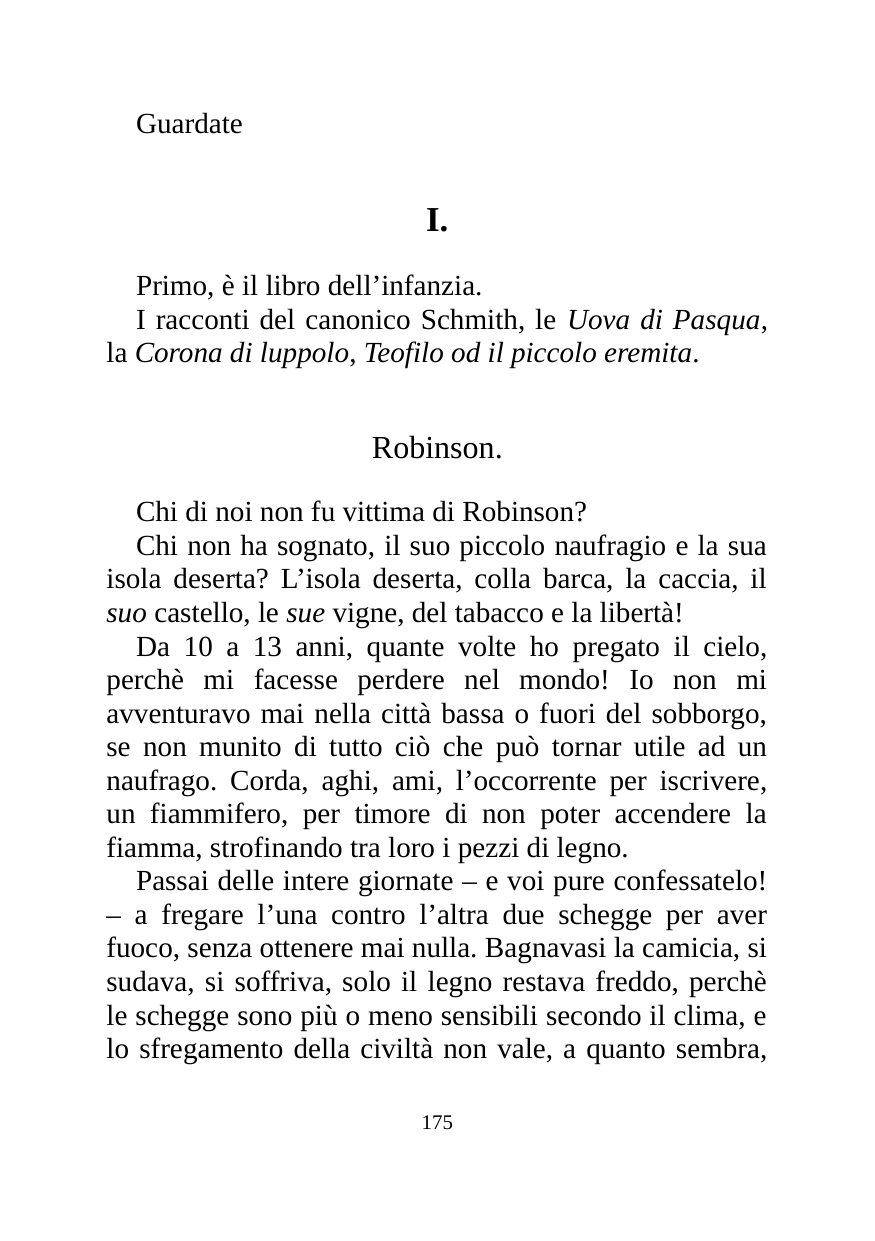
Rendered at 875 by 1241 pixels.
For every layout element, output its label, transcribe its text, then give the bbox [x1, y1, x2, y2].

text Passai delle intere giornate – e voi pure confessatelo! – a fregare l’una contro l’altra due schegge per aver fuoco, senza ottenere mai nulla. Bagnavasi la camicia, si sudava, si soffriva, solo il legno restava freddo, perchè le schegge sono più o meno sensibili secondo il clima, e lo sfregamento della civiltà non vale, a quanto sembra, [106, 863, 768, 1065]
subtitle I. [106, 199, 768, 239]
text Da 10 a 13 anni, quante volte ho pregato il cielo, perchè mi facesse perdere nel mondo! Io non mi avventuravo mai nella città bassa o fuori del sobborgo, se non munito di tutto ciò che può tornar utile ad un naufrago. Corda, aghi, ami, l’occorrente per iscrivere, un fiammifero, per timore di non poter accendere la fiamma, strofinando tra loro i pezzi di legno. [106, 629, 768, 863]
text I racconti del canonico Schmith, le Uova di Pasqua, la Corona di luppolo, Teofilo od il piccolo eremita. [106, 302, 768, 369]
text Chi di noi non fu vittima di Robinson? [106, 494, 768, 528]
text Guardate [106, 106, 768, 140]
text Primo, è il libro dell’infanzia. [106, 268, 768, 302]
subtitle Robinson. [106, 428, 768, 465]
text Chi non ha sognato, il suo piccolo naufragio e la sua isola deserta? L’isola deserta, colla barca, la caccia, il suo castello, le sue vigne, del tabacco e la libertà! [106, 528, 768, 629]
